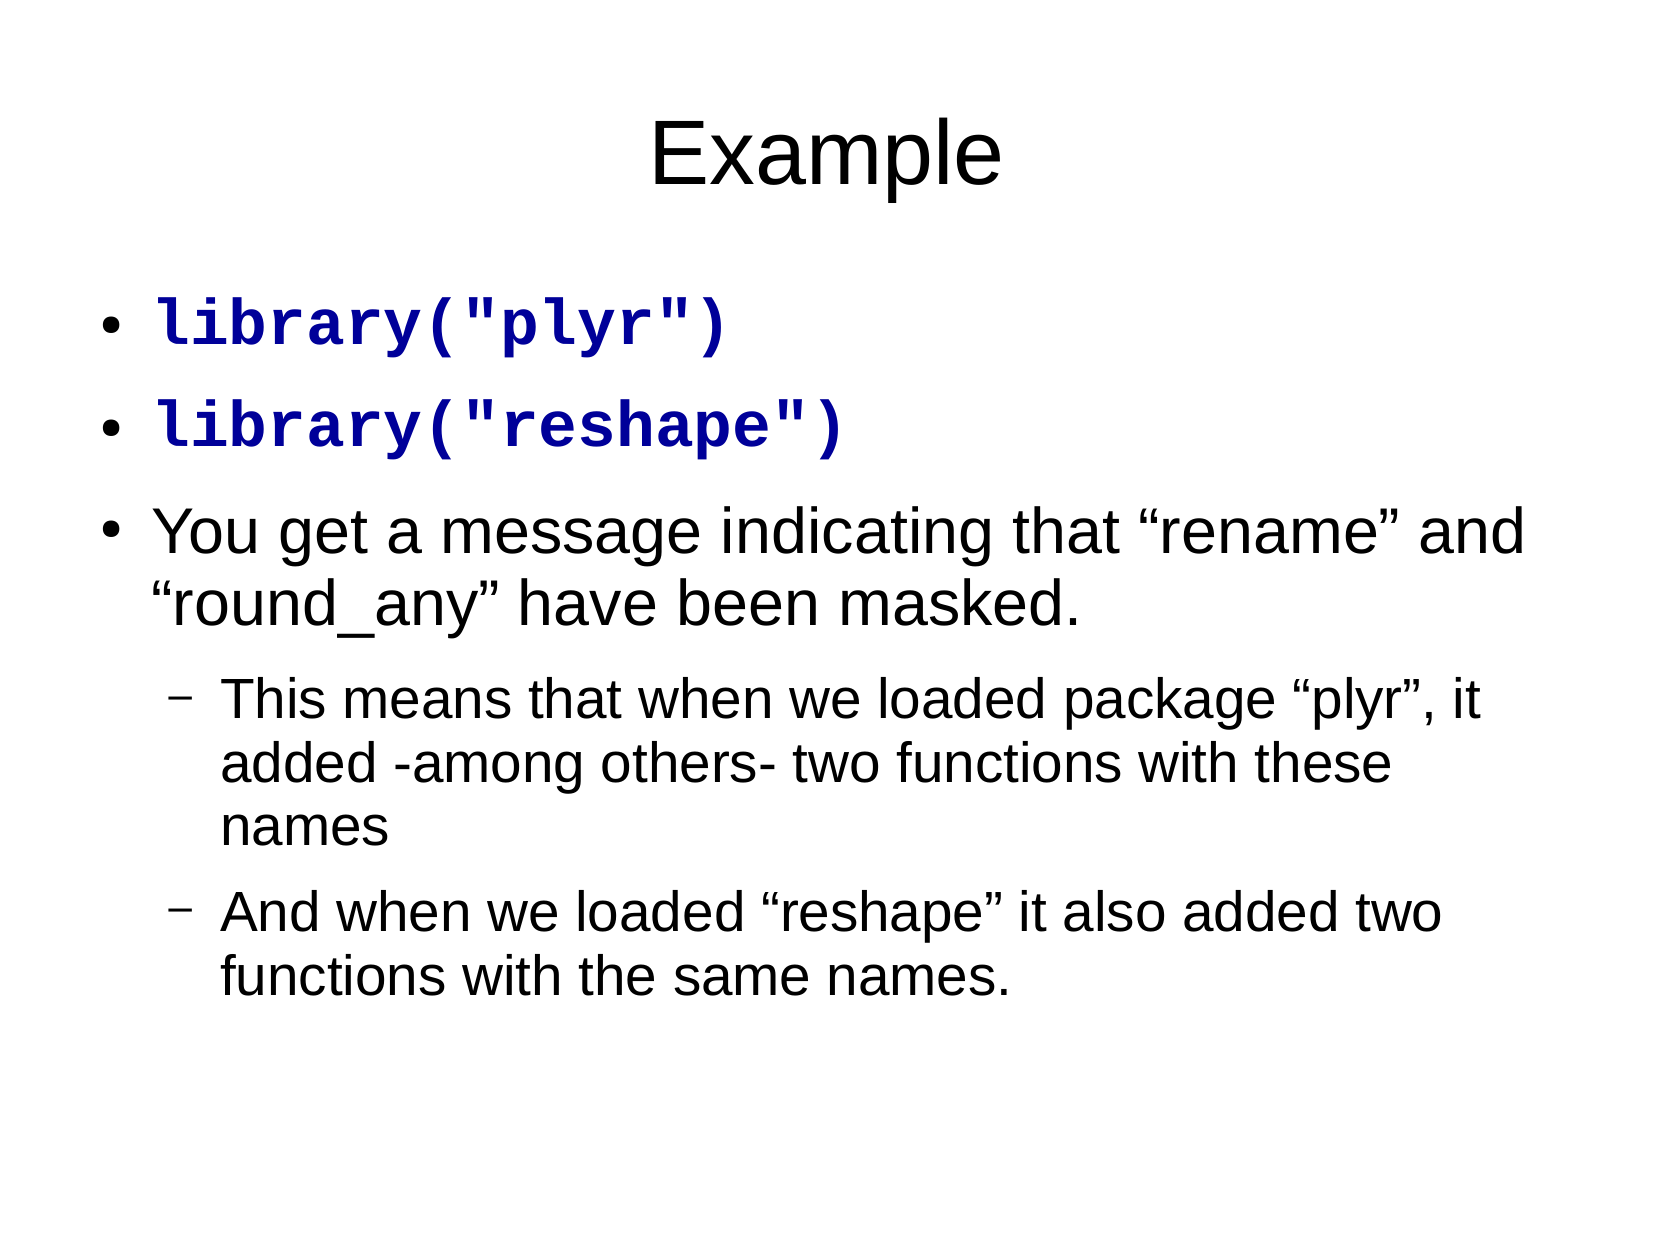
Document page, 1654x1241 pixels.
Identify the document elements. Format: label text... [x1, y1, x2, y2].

list library("plyr") library("reshape") You get a message indicating that “rename” and “round_any” have been masked. This means that when we loaded package “plyr”, it added -among others- two functions with these names And when we loaded “reshape” it also added two functions with the same names. [82, 290, 1571, 1010]
title Example [82, 49, 1571, 257]
